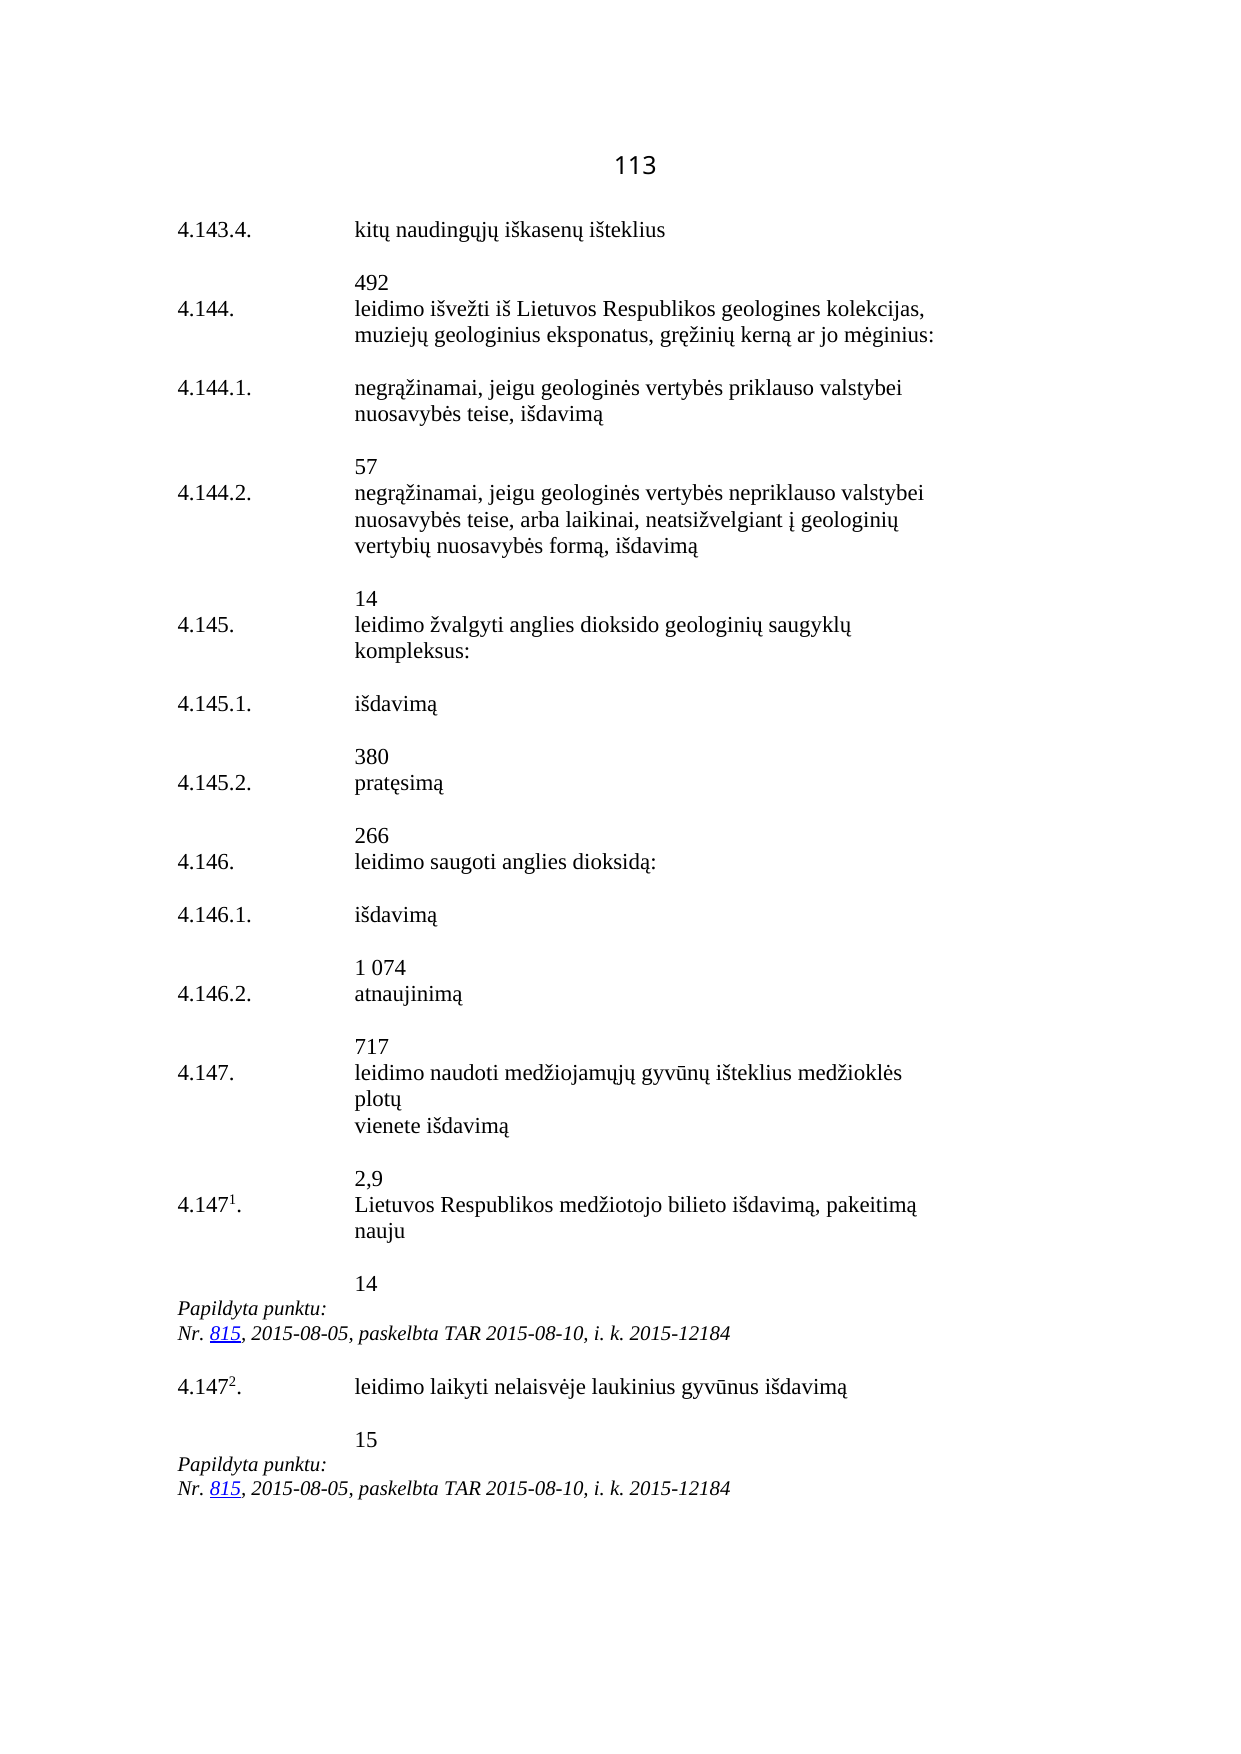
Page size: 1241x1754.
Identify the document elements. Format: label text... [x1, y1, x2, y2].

text 4.146. leidimo saugoti anglies dioksidą: [177, 848, 945, 901]
text muziejų geologinius eksponatus, gręžinių kerną ar jo mėginius: [354, 321, 945, 374]
text 4.145.1. išdavimą 380 [177, 690, 945, 769]
text Papildyta punktu: [177, 1296, 1093, 1320]
text Nr. 815, 2015-08-05, paskelbta TAR 2015-08-10, i. k. 2015-12184 [177, 1320, 1093, 1344]
text nauju 14 [354, 1217, 945, 1296]
text 4.144.1. negrąžinamai, jeigu geologinės vertybės priklauso valstybei [177, 374, 945, 400]
text Papildyta punktu: [177, 1452, 1093, 1476]
text 4.145.2. pratęsimą 266 [177, 769, 945, 848]
text 4.146.2. atnaujinimą 717 [177, 980, 945, 1059]
text 4.1472. leidimo laikyti nelaisvėje laukinius gyvūnus išdavimą 15 [177, 1373, 945, 1452]
text 4.143.4. kitų naudingųjų iškasenų išteklius 492 [177, 216, 945, 295]
text 4.145. leidimo žvalgyti anglies dioksido geologinių saugyklų kompleksus: [177, 611, 945, 690]
text Nr. 815, 2015-08-05, paskelbta TAR 2015-08-10, i. k. 2015-12184 [177, 1476, 1093, 1500]
text vertybių nuosavybės formą, išdavimą 14 [354, 532, 945, 611]
text 4.144. leidimo išvežti iš Lietuvos Respublikos geologines kolekcijas, [177, 295, 945, 321]
text nuosavybės teise, arba laikinai, neatsižvelgiant į geologinių [354, 506, 945, 532]
text 4.144.2. negrąžinamai, jeigu geologinės vertybės nepriklauso valstybei [177, 479, 945, 506]
text 4.146.1. išdavimą 1 074 [177, 901, 945, 980]
text vienete išdavimą 2,9 [354, 1112, 945, 1191]
text 4.147. leidimo naudoti medžiojamųjų gyvūnų išteklius medžioklės plotų [177, 1059, 945, 1112]
text 4.1471. Lietuvos Respublikos medžiotojo bilieto išdavimą, pakeitimą [177, 1191, 945, 1217]
text nuosavybės teise, išdavimą 57 [354, 400, 945, 479]
